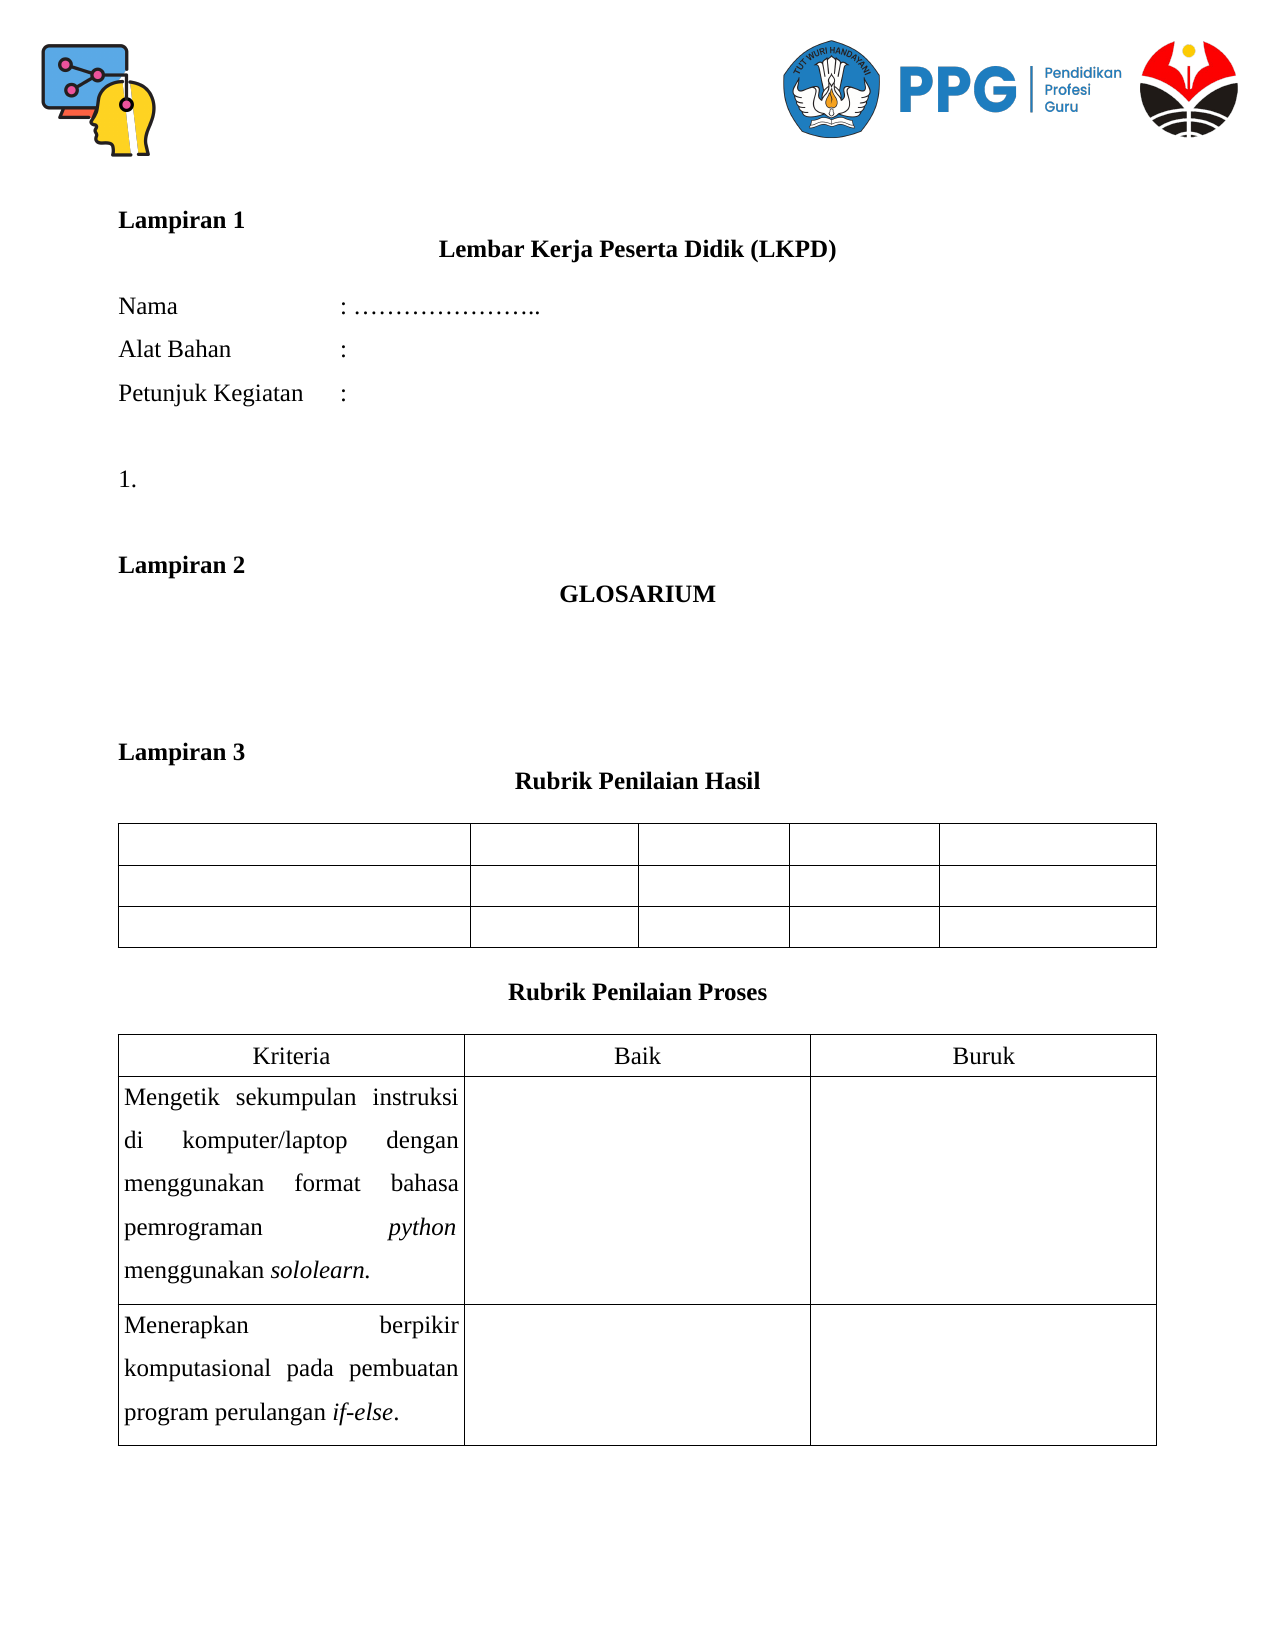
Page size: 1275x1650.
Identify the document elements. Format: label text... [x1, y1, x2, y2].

table_header Buruk [811, 1035, 1156, 1076]
text Rubrik Penilaian Hasil [118, 766, 1157, 794]
table_cell [790, 866, 939, 906]
table_cell [119, 907, 470, 947]
text Rubrik Penilaian Proses [118, 977, 1157, 1006]
table_cell [639, 866, 789, 906]
table_header Kriteria [119, 1035, 464, 1076]
table_cell [940, 866, 1156, 906]
table_header Baik [465, 1035, 810, 1076]
table_cell [790, 907, 939, 947]
text GLOSARIUM [118, 579, 1157, 608]
text Petunjuk Kegiatan : [118, 378, 1157, 406]
table_cell Mengetik sekumpulan instruksi di komputer/laptop dengan menggunakan format bahasa pemrograman python menggunakan sololearn. [119, 1077, 464, 1303]
table_cell [471, 907, 638, 947]
text Nama : ………………….. [118, 291, 1157, 320]
table_cell [471, 866, 638, 906]
table_cell [639, 907, 789, 947]
table_cell [119, 866, 470, 906]
text Alat Bahan : [118, 334, 1157, 363]
table_cell [465, 1305, 810, 1445]
table_header [471, 824, 638, 864]
table_cell [811, 1305, 1156, 1445]
table_cell Menerapkan berpikir komputasional pada pembuatan program perulangan if-else. [119, 1305, 464, 1445]
table_cell [940, 907, 1156, 947]
table_cell [811, 1077, 1156, 1303]
picture [767, 20, 1252, 156]
table_header [639, 824, 789, 864]
table_header [940, 824, 1156, 864]
table_header [790, 824, 939, 864]
text Lampiran 1 [118, 205, 1157, 234]
table_cell [465, 1077, 810, 1303]
picture [0, 9, 166, 175]
text Lampiran 2 [118, 550, 1157, 579]
table_header [119, 824, 470, 864]
text Lembar Kerja Peserta Didik (LKPD) [118, 234, 1157, 263]
text Lampiran 3 [118, 737, 1157, 766]
